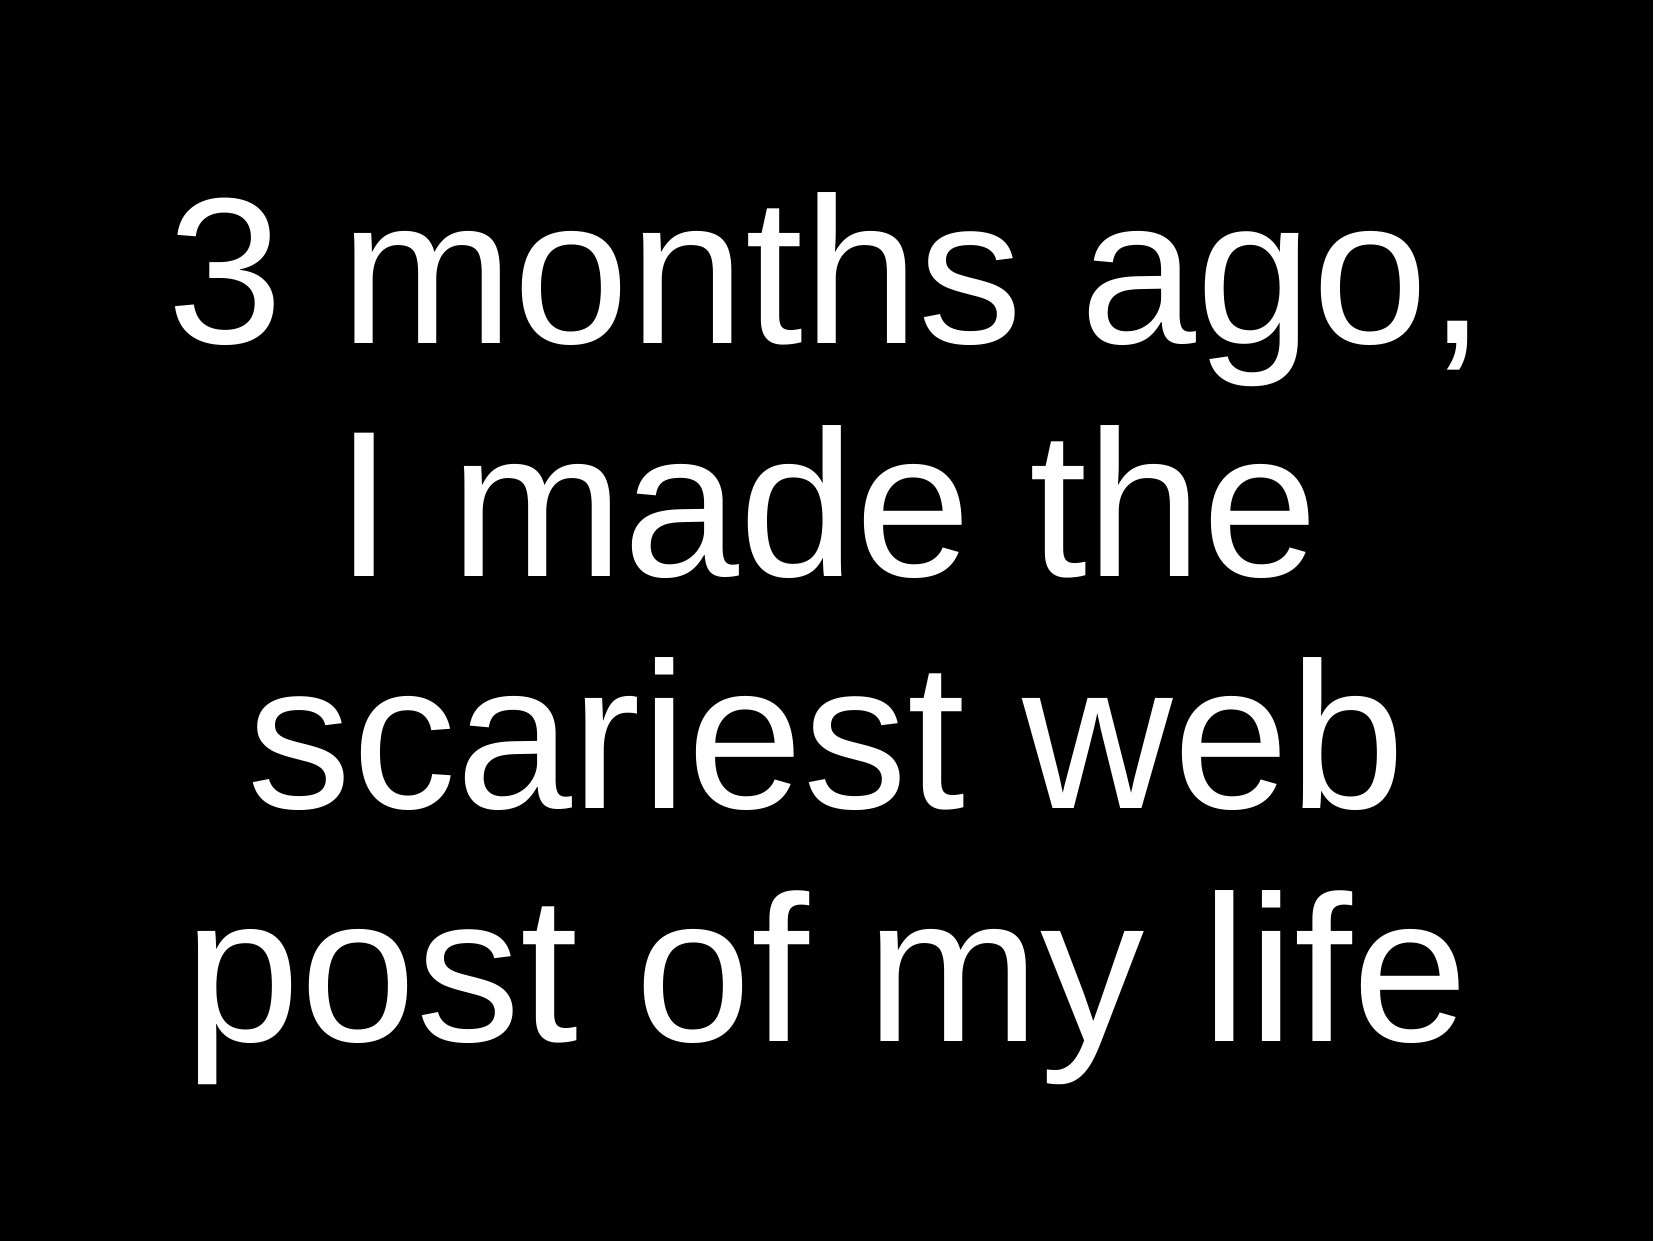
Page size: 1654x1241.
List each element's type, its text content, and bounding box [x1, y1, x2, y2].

title 3 months ago, I made the scariest web post of my life [82, 101, 1571, 1140]
